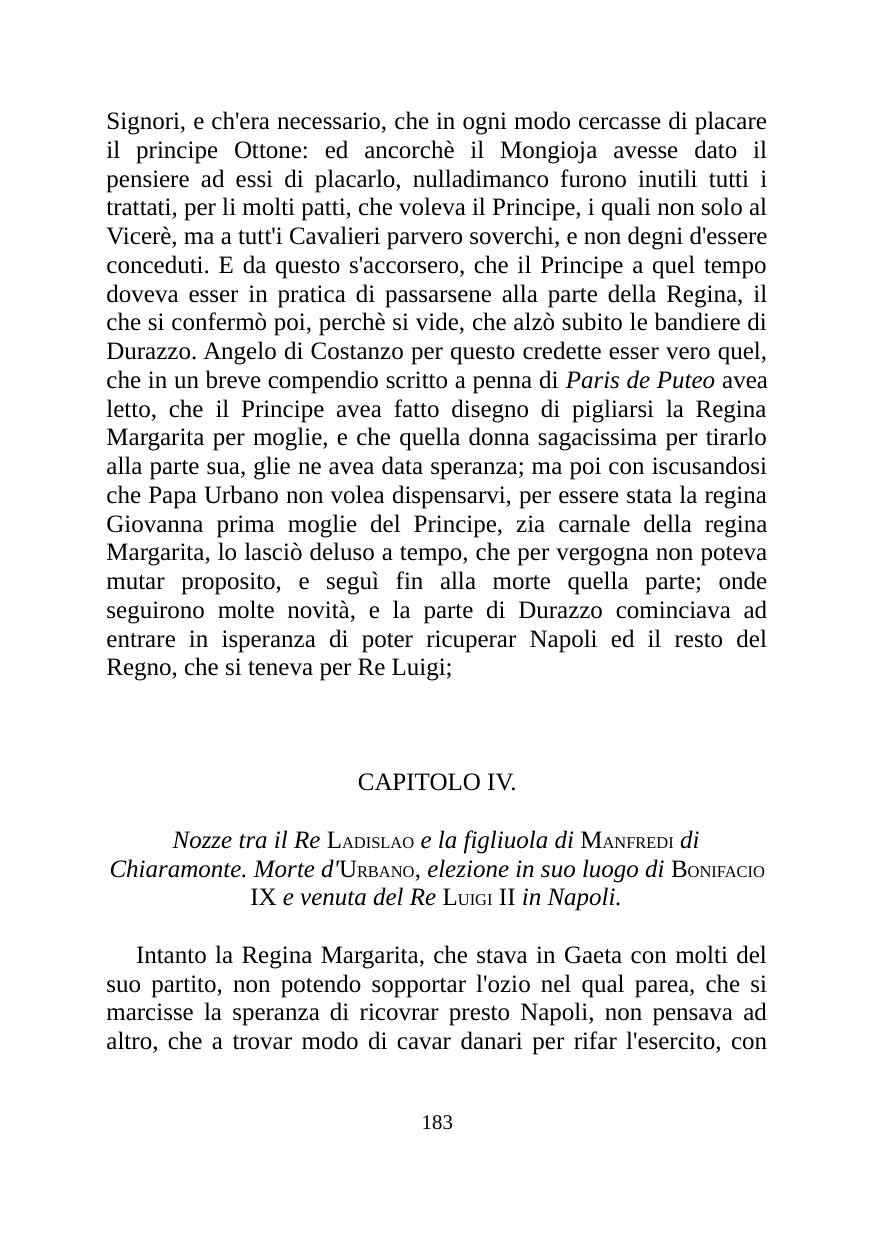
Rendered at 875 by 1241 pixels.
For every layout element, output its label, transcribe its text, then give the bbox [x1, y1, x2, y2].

text Intanto la Regina Margarita, che stava in Gaeta con molti del suo partito, non potendo sopportar l'ozio nel qual parea, che si marcisse la speranza di ricovrar presto Napoli, non pensava ad altro, che a trovar modo di cavar danari per rifar l'esercito, con [106, 940, 768, 1055]
text CAPITOLO IV. [106, 767, 768, 796]
text Signori, e ch'era necessario, che in ogni modo cercasse di placare il principe Ottone: ed ancorchè il Mongioja avesse dato il pensiere ad essi di placarlo, nulladimanco furono inutili tutti i trattati, per li molti patti, che voleva il Principe, i quali non solo al Vicerè, ma a tutt'i Cavalieri parvero soverchi, e non degni d'essere conceduti. E da questo s'accorsero, che il Principe a quel tempo doveva esser in pratica di passarsene alla parte della Regina, il che si confermò poi, perchè si vide, che alzò subito le bandiere di Durazzo. Angelo di Costanzo per questo credette esser vero quel, che in un breve compendio scritto a penna di Paris de Puteo avea letto, che il Principe avea fatto disegno di pigliarsi la Regina Margarita per moglie, e che quella donna sagacissima per tirarlo alla parte sua, glie ne avea data speranza; ma poi con iscusandosi che Papa Urbano non volea dispensarvi, per essere stata la regina Giovanna prima moglie del Principe, zia carnale della regina Margarita, lo lasciò deluso a tempo, che per vergogna non poteva mutar proposito, e seguì fin alla morte quella parte; onde seguirono molte novità, e la parte di Durazzo cominciava ad entrare in isperanza di poter ricuperar Napoli ed il resto del Regno, che si teneva per Re Luigi; [106, 106, 768, 681]
text Nozze tra il Re Ladislao e la figliuola di Manfredi di Chiaramonte. Morte d'Urbano, elezione in suo luogo di Bonifacio IX e venuta del Re Luigi II in Napoli. [106, 825, 768, 911]
